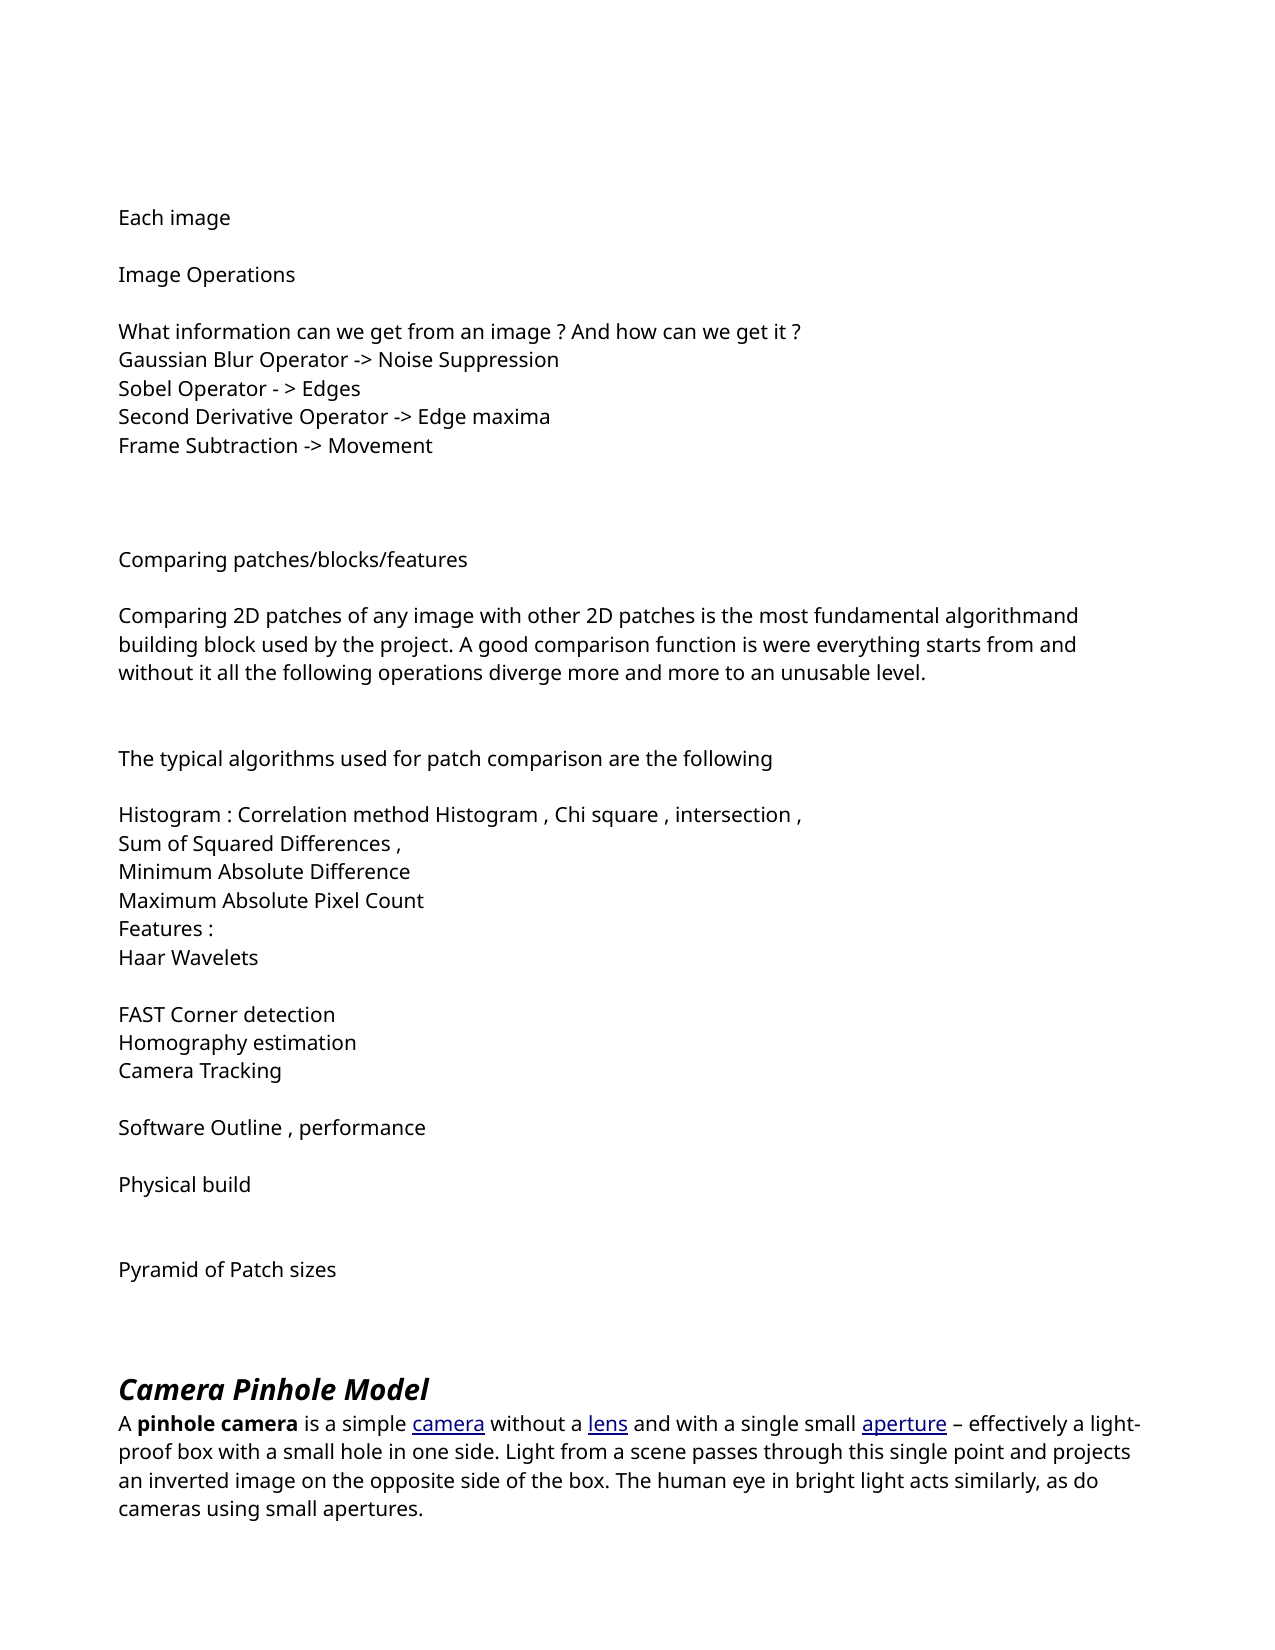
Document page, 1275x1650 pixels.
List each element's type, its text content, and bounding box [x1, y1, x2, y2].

text Camera Pinhole Model [118, 1369, 1157, 1409]
text Software Outline , performance [118, 1113, 1157, 1142]
text Second Derivative Operator -> Edge maxima [118, 402, 1157, 431]
text Haar Wavelets [118, 943, 1157, 971]
text Features : [118, 914, 1157, 943]
text Gaussian Blur Operator -> Noise Suppression [118, 346, 1157, 374]
text Camera Tracking [118, 1057, 1157, 1085]
text Pyramid of Patch sizes [118, 1256, 1157, 1284]
text Sum of Squared Differences , [118, 829, 1157, 857]
text Frame Subtraction -> Movement [118, 431, 1157, 459]
text Each image [118, 203, 1157, 232]
text Comparing patches/blocks/features [118, 545, 1157, 573]
text Maximum Absolute Pixel Count [118, 886, 1157, 914]
text Comparing 2D patches of any image with other 2D patches is the most fundamental algorithmand building block used by the project. A good comparison function is were everything starts from and without it all the following operations diverge more and more to an unusable level. [118, 602, 1157, 687]
text A pinhole camera is a simple camera without a lens and with a single small aperture – effectively a light-proof box with a small hole in one side. Light from a scene passes through this single point and projects an inverted image on the opposite side of the box. The human eye in bright light acts similarly, as do cameras using small apertures. [118, 1409, 1157, 1523]
text Homography estimation [118, 1028, 1157, 1057]
text The typical algorithms used for patch comparison are the following [118, 744, 1157, 772]
text What information can we get from an image ? And how can we get it ? [118, 317, 1157, 346]
text Minimum Absolute Difference [118, 857, 1157, 886]
text Image Operations [118, 260, 1157, 289]
text Physical build [118, 1170, 1157, 1199]
text FAST Corner detection [118, 1000, 1157, 1028]
text Histogram : Correlation method Histogram , Chi square , intersection , [118, 801, 1157, 829]
text Sobel Operator - > Edges [118, 374, 1157, 402]
